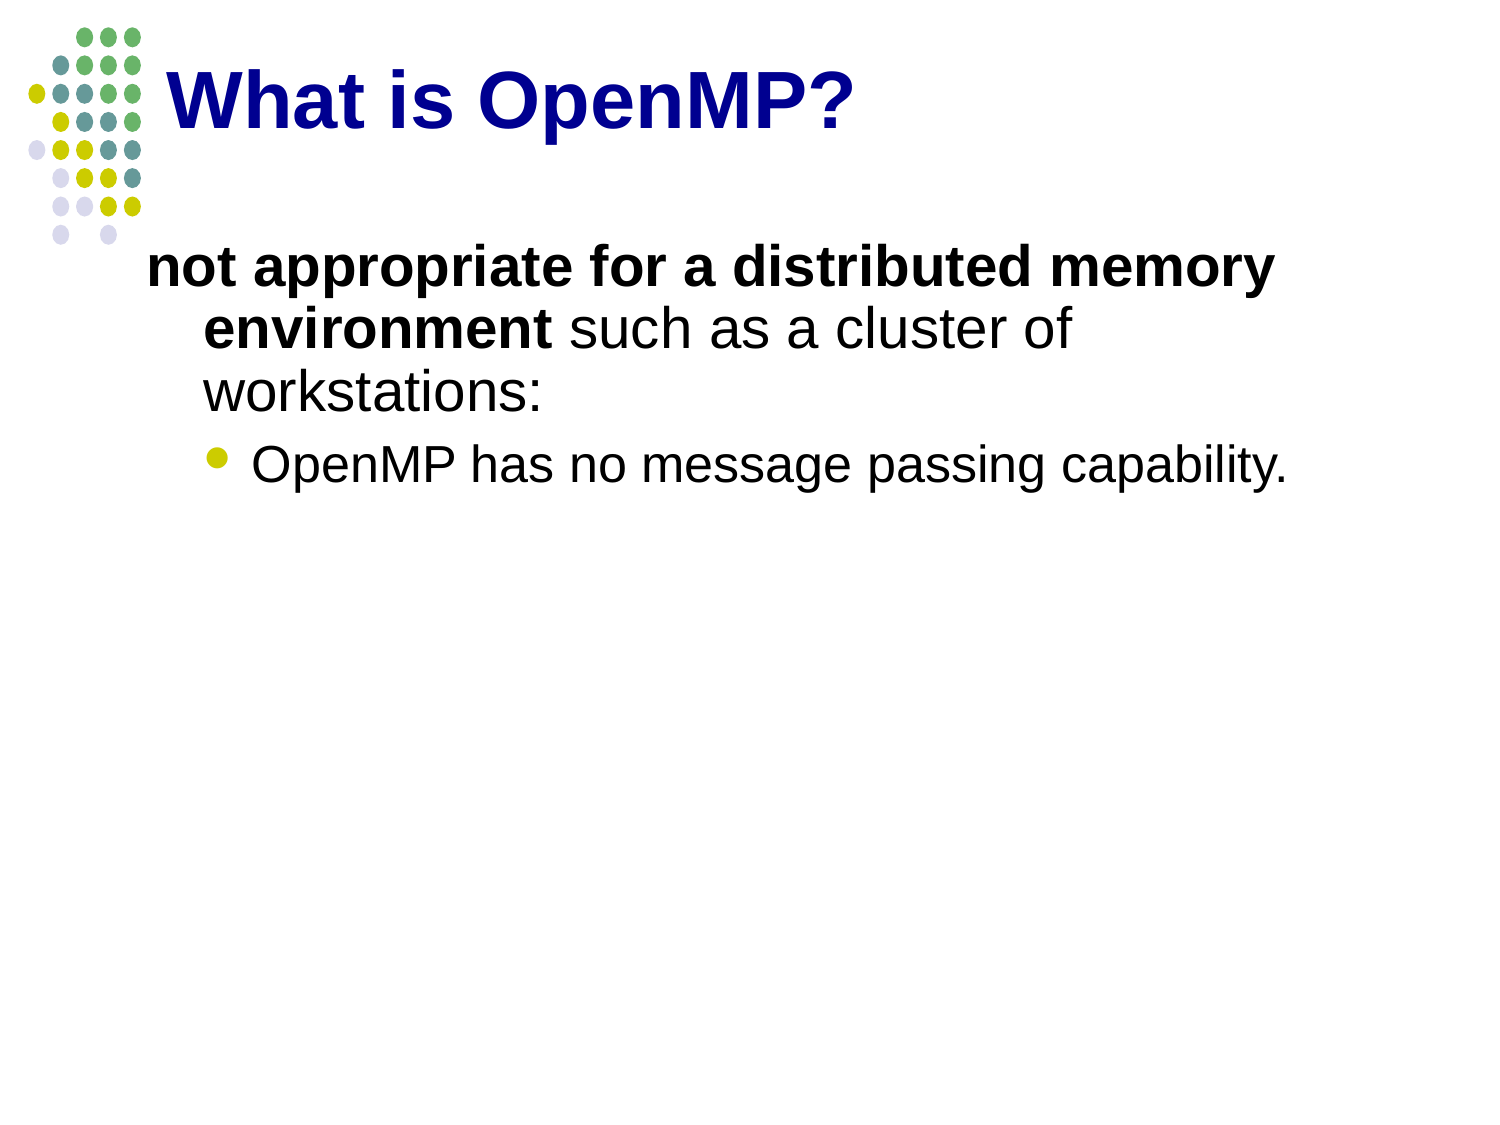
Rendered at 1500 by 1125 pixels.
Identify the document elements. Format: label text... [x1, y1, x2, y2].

list not appropriate for a distributed memory environment such as a cluster of workstations: OpenMP has no message passing capability. [75, 228, 1426, 1006]
title What is OpenMP? [151, 40, 1390, 176]
